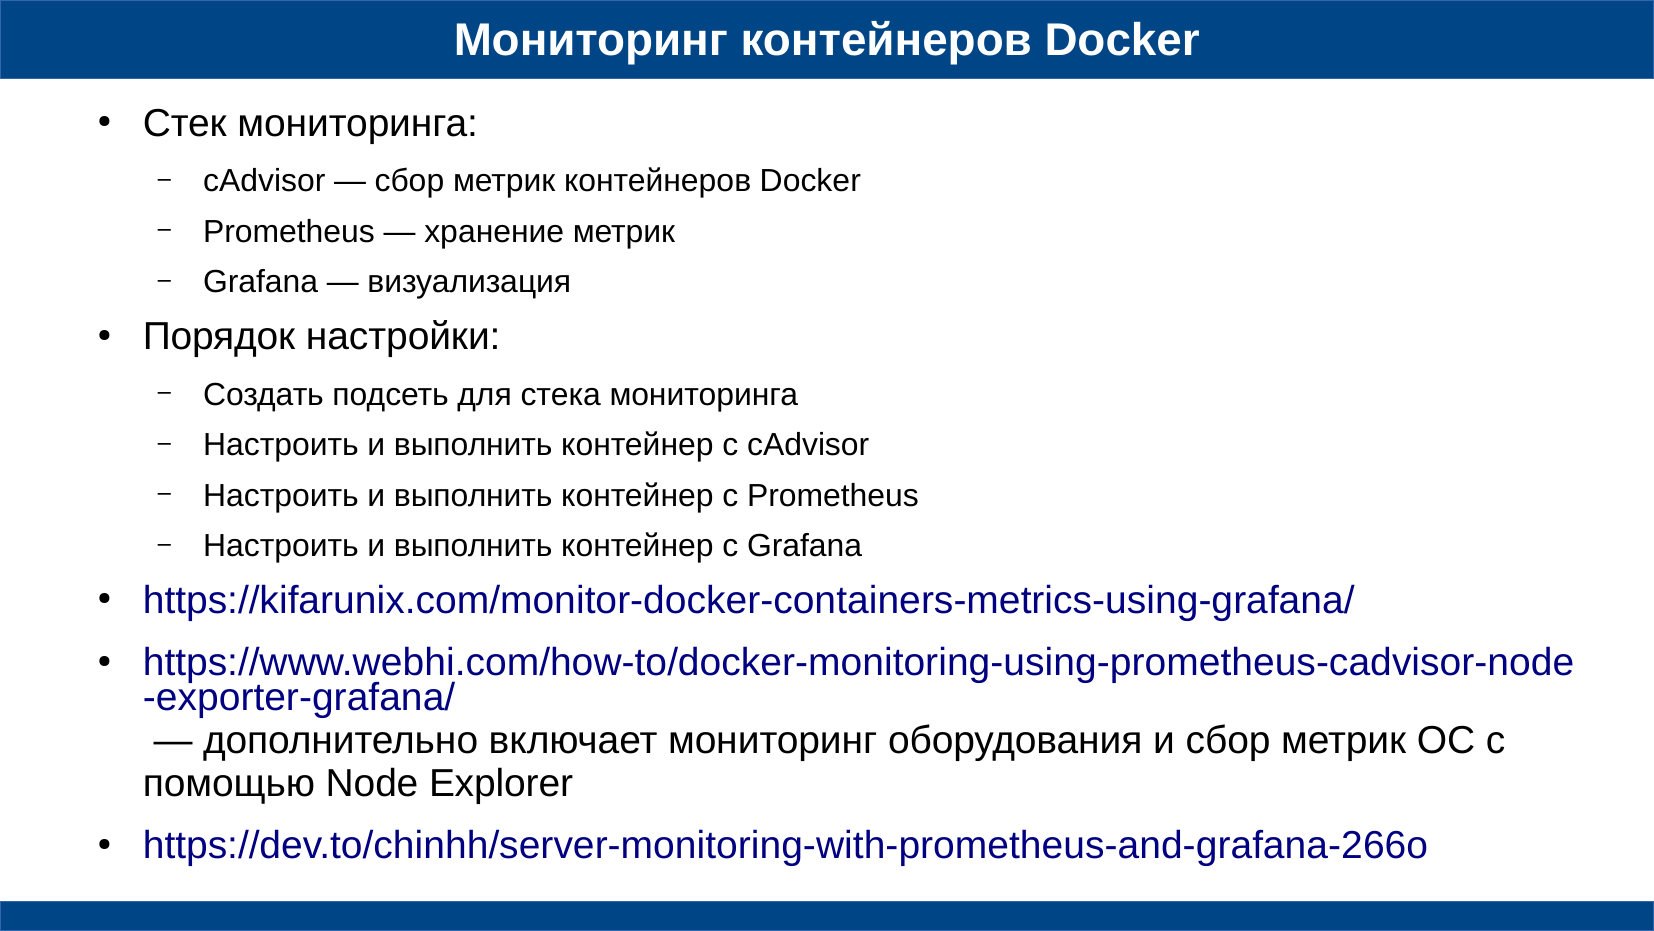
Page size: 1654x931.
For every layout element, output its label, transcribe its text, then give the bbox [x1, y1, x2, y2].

list Стек мониторинга: cAdvisor — сбор метрик контейнеров Docker Prometheus — хранение метрик Grafana — визуализация Порядок настройки: Создать подсеть для стека мониторинга Настроить и выполнить контейнер с cAdvisor Настроить и выполнить контейнер с Prometheus Настроить и выполнить контейнер с Grafana https://kifarunix.com/monitor-docker-containers-metrics-using-grafana/ https://www.webhi.com/how-to/docker-monitoring-using-prometheus-cadvisor-node-exporter-grafana/ — дополнительно включает мониторинг оборудования и сбор метрик ОС с помощью Node Explorer https://dev.to/chinhh/server-monitoring-with-prometheus-and-grafana-266o [82, 101, 1571, 841]
title Мониторинг контейнеров Docker [0, 0, 1654, 79]
